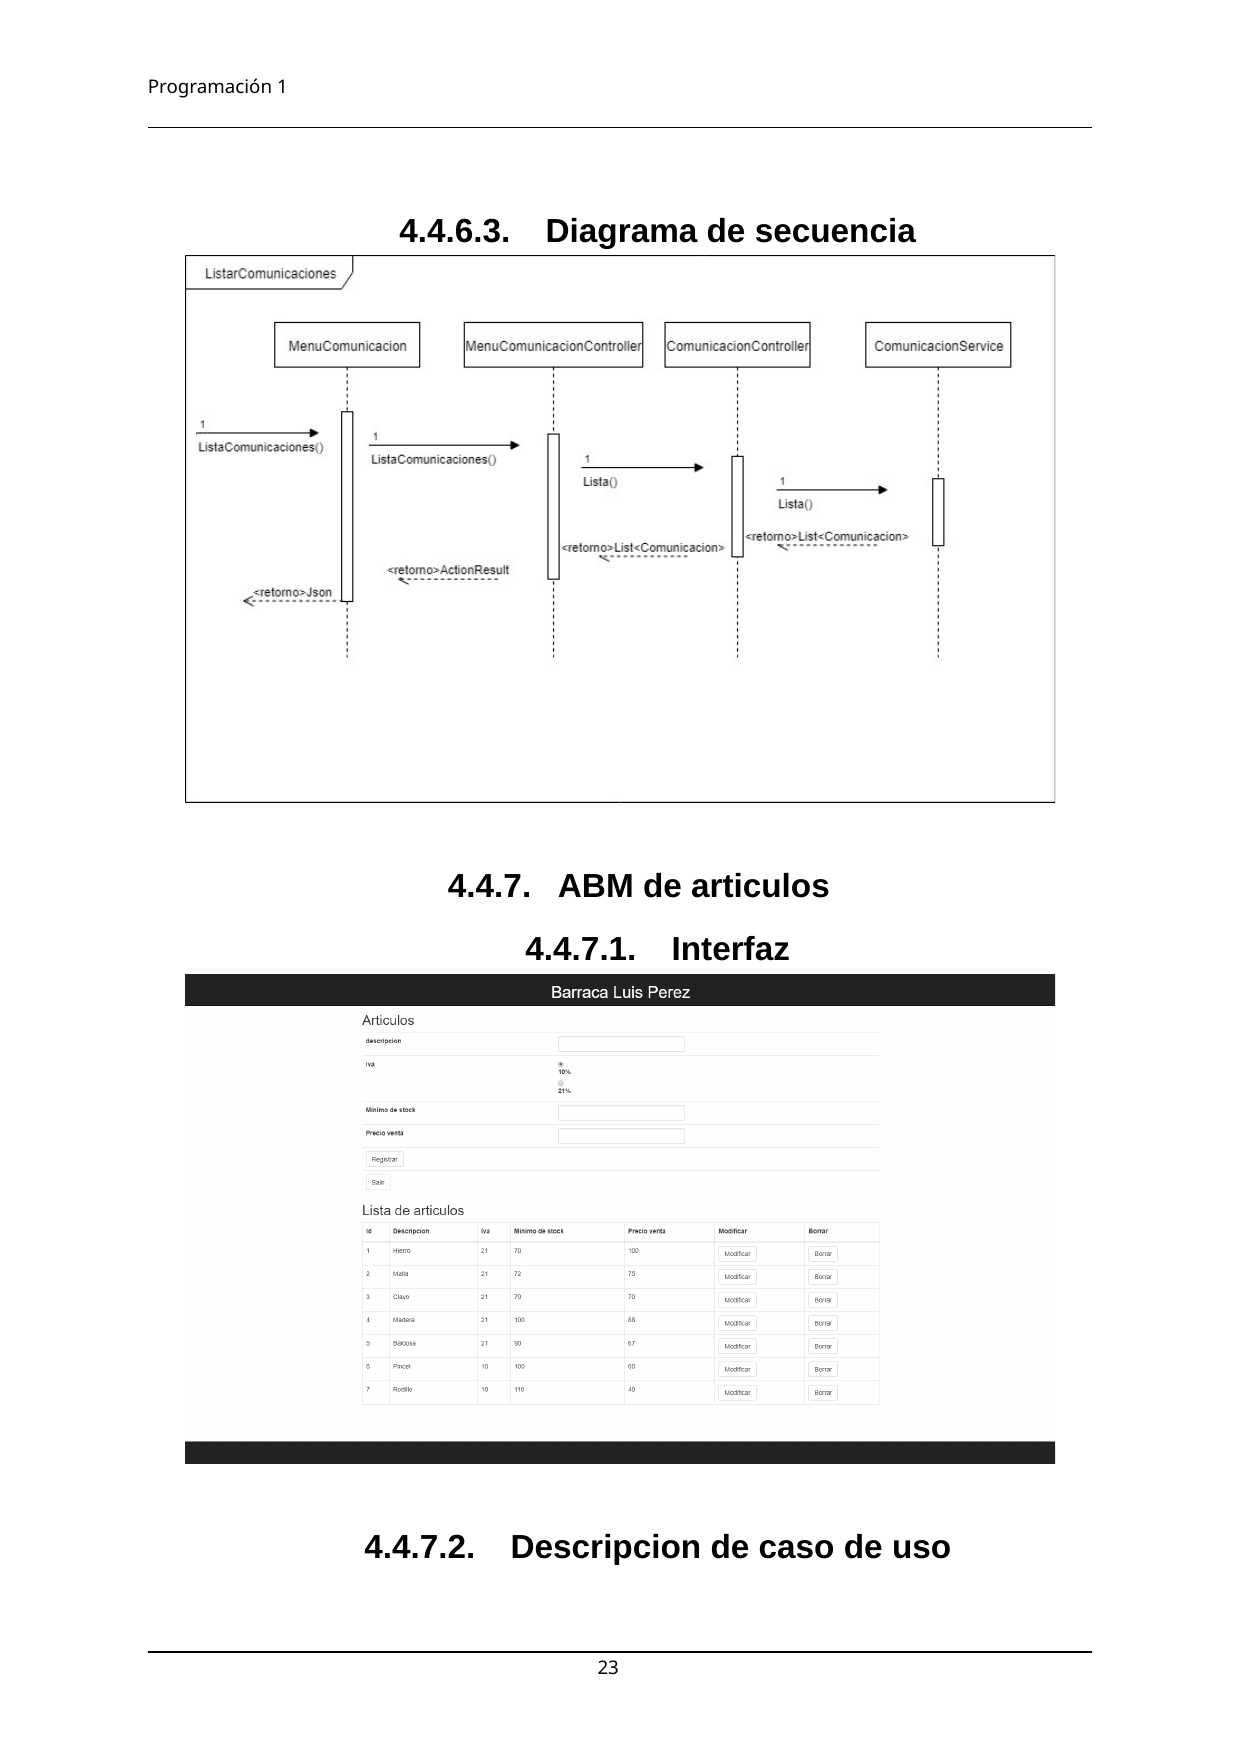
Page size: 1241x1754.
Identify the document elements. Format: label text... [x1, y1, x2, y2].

title Interfaz [223, 929, 1092, 968]
title Diagrama de secuencia [223, 211, 1092, 249]
picture [185, 974, 1055, 1464]
picture [185, 255, 1055, 803]
title ABM de articulos [185, 866, 1092, 904]
title Descripcion de caso de uso [223, 1527, 1092, 1565]
